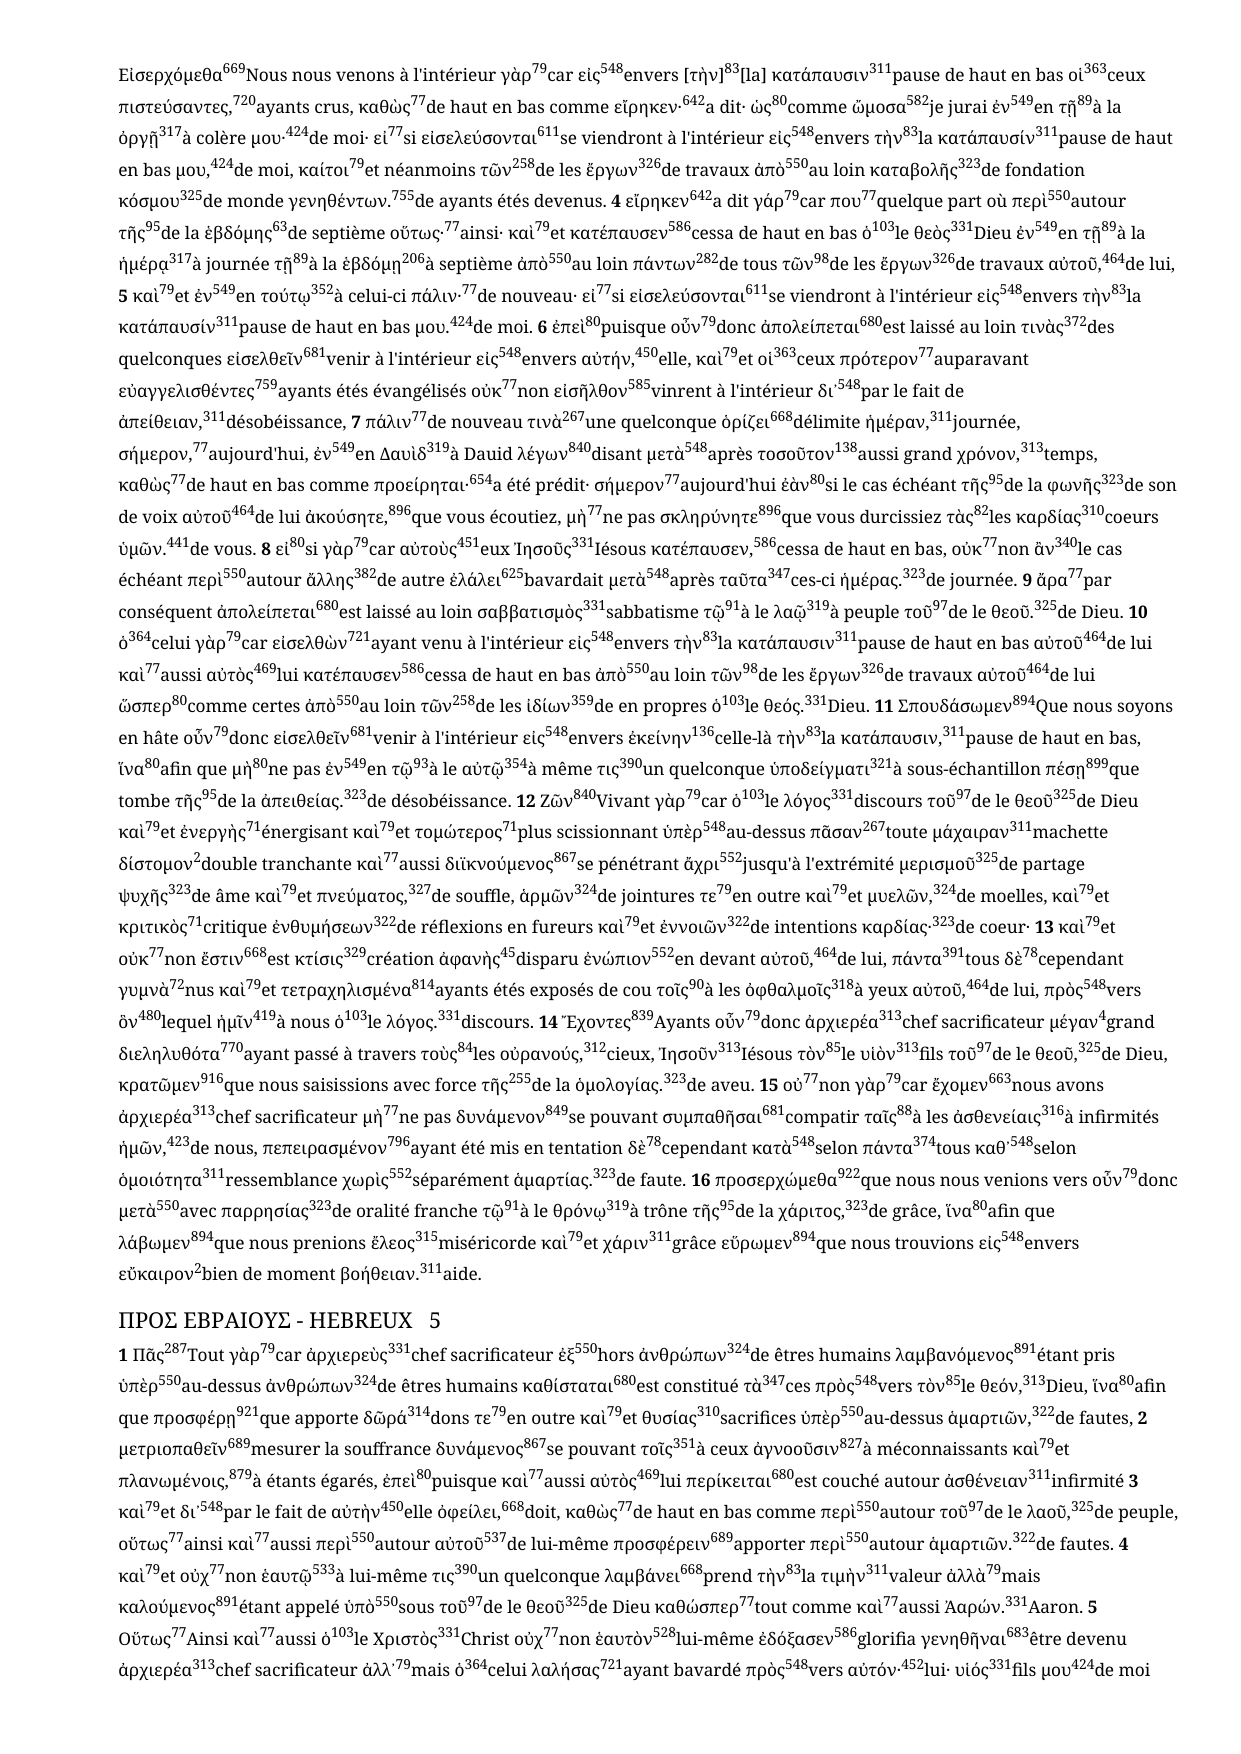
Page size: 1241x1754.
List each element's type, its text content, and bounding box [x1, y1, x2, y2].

text 1 Φοβηθῶμεν906Que nous soyons effrayé οὖν,79donc, μήποτε80de peur que καταλειπομένης883de étante laissée en contrebas ἐπαγγελίας323de promesse εἰσελθεῖν681venir à l'intérieur εἰς548envers τὴν83la κατάπαυσιν311pause de haut en bas αὐτοῦ464de lui δοκῇ921que estime τις390un quelconque ἐξ550hors ὑμῶν441de vous ὑστερηκέναι.686avoir manqué. 2 καὶ77aussi γάρ79car ἐσμεν663nous sommes εὐηγγελισμένοι812ayants étés évangélisés καθάπερ77tout comme κἀκεῖνοι·363et ceux-là· ἀλλ᾽79mais οὐκ77non ὠφέλησεν586profita ὁ103le λόγος331discours τῆς255de la ἀκοῆς323de ouïe ἐκείνους345ceux-là μὴ77ne pas συγκεκερασμένους795ayants étés mélangés avec τῇ89à la πίστει317à croyance τοῖς351à ceux ἀκούσασιν.712à ayants écoutés. 3 Εἰσερχόμεθα669Nous nous venons à l'intérieur γὰρ79car εἰς548envers [τὴν]83[la] κατάπαυσιν311pause de haut en bas οἱ363ceux πιστεύσαντες,720ayants crus, καθὼς77de haut en bas comme εἴρηκεν·642a dit· ὡς80comme ὤμοσα582je jurai ἐν549en τῇ89à la ὀργῇ317à colère μου·424de moi· εἰ77si εἰσελεύσονται611se viendront à l'intérieur εἰς548envers τὴν83la κατάπαυσίν311pause de haut en bas μου,424de moi, καίτοι79et néanmoins τῶν258de les ἔργων326de travaux ἀπὸ550au loin καταβολῆς323de fondation κόσμου325de monde γενηθέντων.755de ayants étés devenus. 4 εἴρηκεν642a dit γάρ79car που77quelque part où περὶ550autour τῆς95de la ἑβδόμης63de septième οὕτως·77ainsi· καὶ79et κατέπαυσεν586cessa de haut en bas ὁ103le θεὸς331Dieu ἐν549en τῇ89à la ἡμέρᾳ317à journée τῇ89à la ἑβδόμῃ206à septième ἀπὸ550au loin πάντων282de tous τῶν98de les ἔργων326de travaux αὐτοῦ,464de lui, 5 καὶ79et ἐν549en τούτῳ352à celui-ci πάλιν·77de nouveau· εἰ77si εἰσελεύσονται611se viendront à l'intérieur εἰς548envers τὴν83la κατάπαυσίν311pause de haut en bas μου.424de moi. 6 ἐπεὶ80puisque οὖν79donc ἀπολείπεται680est laissé au loin τινὰς372des quelconques εἰσελθεῖν681venir à l'intérieur εἰς548envers αὐτήν,450elle, καὶ79et οἱ363ceux πρότερον77auparavant εὐαγγελισθέντες759ayants étés évangélisés οὐκ77non εἰσῆλθον585vinrent à l'intérieur δι᾽548par le fait de ἀπείθειαν,311désobéissance, 7 πάλιν77de nouveau τινὰ267une quelconque ὁρίζει668délimite ἡμέραν,311journée, σήμερον,77aujourd'hui, ἐν549en Δαυὶδ319à Dauid λέγων840disant μετὰ548après τοσοῦτον138aussi grand χρόνον,313temps, καθὼς77de haut en bas comme προείρηται·654a été prédit· σήμερον77aujourd'hui ἐὰν80si le cas échéant τῆς95de la φωνῆς323de son de voix αὐτοῦ464de lui ἀκούσητε,896que vous écoutiez, μὴ77ne pas σκληρύνητε896que vous durcissiez τὰς82les καρδίας310coeurs ὑμῶν.441de vous. 8 εἰ80si γὰρ79car αὐτοὺς451eux Ἰησοῦς331Iésous κατέπαυσεν,586cessa de haut en bas, οὐκ77non ἂν340le cas échéant περὶ550autour ἄλλης382de autre ἐλάλει625bavardait μετὰ548après ταῦτα347ces-ci ἡμέρας.323de journée. 9 ἄρα77par conséquent ἀπολείπεται680est laissé au loin σαββατισμὸς331sabbatisme τῷ91à le λαῷ319à peuple τοῦ97de le θεοῦ.325de Dieu. 10 ὁ364celui γὰρ79car εἰσελθὼν721ayant venu à l'intérieur εἰς548envers τὴν83la κατάπαυσιν311pause de haut en bas αὐτοῦ464de lui καὶ77aussi αὐτὸς469lui κατέπαυσεν586cessa de haut en bas ἀπὸ550au loin τῶν98de les ἔργων326de travaux αὐτοῦ464de lui ὥσπερ80comme certes ἀπὸ550au loin τῶν258de les ἰδίων359de en propres ὁ103le θεός.331Dieu. 11 Σπουδάσωμεν894Que nous soyons en hâte οὖν79donc εἰσελθεῖν681venir à l'intérieur εἰς548envers ἐκείνην136celle-là τὴν83la κατάπαυσιν,311pause de haut en bas, ἵνα80afin que μὴ80ne pas ἐν549en τῷ93à le αὐτῷ354à même τις390un quelconque ὑποδείγματι321à sous-échantillon πέσῃ899que tombe τῆς95de la ἀπειθείας.323de désobéissance. 12 Ζῶν840Vivant γὰρ79car ὁ103le λόγος331discours τοῦ97de le θεοῦ325de Dieu καὶ79et ἐνεργὴς71énergisant καὶ79et τομώτερος71plus scissionnant ὑπὲρ548au-dessus πᾶσαν267toute μάχαιραν311machette δίστομον2double tranchante καὶ77aussi διϊκνούμενος867se pénétrant ἄχρι552jusqu'à l'extrémité μερισμοῦ325de partage ψυχῆς323de âme καὶ79et πνεύματος,327de souffle, ἁρμῶν324de jointures τε79en outre καὶ79et μυελῶν,324de moelles, καὶ79et κριτικὸς71critique ἐνθυμήσεων322de réflexions en fureurs καὶ79et ἐννοιῶν322de intentions καρδίας·323de coeur· 13 καὶ79et οὐκ77non ἔστιν668est κτίσις329création ἀφανὴς45disparu ἐνώπιον552en devant αὐτοῦ,464de lui, πάντα391tous δὲ78cependant γυμνὰ72nus καὶ79et τετραχηλισμένα814ayants étés exposés de cou τοῖς90à les ὀφθαλμοῖς318à yeux αὐτοῦ,464de lui, πρὸς548vers ὃν480lequel ἡμῖν419à nous ὁ103le λόγος.331discours. 14 Ἔχοντες839Ayants οὖν79donc ἀρχιερέα313chef sacrificateur μέγαν4grand διεληλυθότα770ayant passé à travers τοὺς84les οὐρανούς,312cieux, Ἰησοῦν313Iésous τὸν85le υἱὸν313fils τοῦ97de le θεοῦ,325de Dieu, κρατῶμεν916que nous saisissions avec force τῆς255de la ὁμολογίας.323de aveu. 15 οὐ77non γὰρ79car ἔχομεν663nous avons ἀρχιερέα313chef sacrificateur μὴ77ne pas δυνάμενον849se pouvant συμπαθῆσαι681compatir ταῖς88à les ἀσθενείαις316à infirmités ἡμῶν,423de nous, πεπειρασμένον796ayant été mis en tentation δὲ78cependant κατὰ548selon πάντα374tous καθ᾽548selon ὁμοιότητα311ressemblance χωρὶς552séparément ἁμαρτίας.323de faute. 16 προσερχώμεθα922que nous nous venions vers οὖν79donc μετὰ550avec παρρησίας323de oralité franche τῷ91à le θρόνῳ319à trône τῆς95de la χάριτος,323de grâce, ἵνα80afin que λάβωμεν894que nous prenions ἔλεος315miséricorde καὶ79et χάριν311grâce εὕρωμεν894que nous trouvions εἰς548envers εὔκαιρον2bien de moment βοήθειαν.311aide. [118, 59, 1181, 1286]
text ΠΡΟΣ ΕΒΡΑΙΟΥΣ - HEBREUX 5 [118, 1304, 1181, 1334]
text 1 Πᾶς287Tout γὰρ79car ἀρχιερεὺς331chef sacrificateur ἐξ550hors ἀνθρώπων324de êtres humains λαμβανόμενος891étant pris ὑπὲρ550au-dessus ἀνθρώπων324de êtres humains καθίσταται680est constitué τὰ347ces πρὸς548vers τὸν85le θεόν,313Dieu, ἵνα80afin que προσφέρῃ921que apporte δῶρά314dons τε79en outre καὶ79et θυσίας310sacrifices ὑπὲρ550au-dessus ἁμαρτιῶν,322de fautes, 2 μετριοπαθεῖν689mesurer la souffrance δυνάμενος867se pouvant τοῖς351à ceux ἀγνοοῦσιν827à méconnaissants καὶ79et πλανωμένοις,879à étants égarés, ἐπεὶ80puisque καὶ77aussi αὐτὸς469lui περίκειται680est couché autour ἀσθένειαν311infirmité 3 καὶ79et δι᾽548par le fait de αὐτὴν450elle ὀφείλει,668doit, καθὼς77de haut en bas comme περὶ550autour τοῦ97de le λαοῦ,325de peuple, οὕτως77ainsi καὶ77aussi περὶ550autour αὐτοῦ537de lui-même προσφέρειν689apporter περὶ550autour ἁμαρτιῶν.322de fautes. 4 καὶ79et οὐχ77non ἑαυτῷ533à lui-même τις390un quelconque λαμβάνει668prend τὴν83la τιμὴν311valeur ἀλλὰ79mais καλούμενος891étant appelé ὑπὸ550sous τοῦ97de le θεοῦ325de Dieu καθώσπερ77tout comme καὶ77aussi Ἀαρών.331Aaron. 5 Οὕτως77Ainsi καὶ77aussi ὁ103le Χριστὸς331Christ οὐχ77non ἑαυτὸν528lui-même ἐδόξασεν586glorifia γενηθῆναι683être devenu ἀρχιερέα313chef sacrificateur ἀλλ᾽79mais ὁ364celui λαλήσας721ayant bavardé πρὸς548vers αὐτόν·452lui· υἱός331fils μου424de moi εἶ666tu es σύ,448toi, ἐγὼ431moi σήμερον77aujourd'hui γεγέννηκά638j'ai engendré σε·437toi· 6 καθὼς77de haut en bas comme καὶ77aussi ἐν549en ἑτέρῳ378à autre-différent λέγει·668dit· σὺ448toi ἱερεὺς331sacrificateur εἰς548envers τὸν85le αἰῶνα313ère κατὰ548selon τὴν83la τάξιν311mise en ordre Μελχισέδεκ,325de Melchisédek, 7 ὃς498lequel ἐν549en ταῖς88à les ἡμέραις316à journées τῆς95de la σαρκὸς323de chair αὐτοῦ464de lui δεήσεις310supplications τε79en outre καὶ79et ἱκετηρίας310implorations πρὸς548vers τὸν346celui δυνάμενον849se pouvant σῴζειν689sauver αὐτὸν452lui ἐκ550hors θανάτου325de trépas μετὰ550avec κραυγῆς323de cri ἰσχυρᾶς14de tenace καὶ79et δακρύων326de larmes προσενέγκας721ayant apporté καὶ79et εἰσακουσθεὶς760ayant été écouté envers ἀπὸ550au loin τῆς95de la εὐλαβείας,323de précaution, 8 καίπερ79et certes ὢν840étant υἱός,331fils, ἔμαθεν586apprit ἀφ᾽550au loin ὧν493de lesquels ἔπαθεν586souffrit τὴν83la ὑπακοήν,311écoute soumise, 9 καὶ79et τελειωθεὶς760ayant été perfectionné ἐγένετο592se devint πᾶσιν274à tous τοῖς351à ceux ὑπακούουσιν827à écoutants en soumission αὐτῷ458à lui αἴτιος71auteur σωτηρίας323de sauvetage αἰωνίου,14de éternelle, 10 προσαγορευθεὶς760ayant été adressé auprès de l'agora ὑπὸ550sous τοῦ97de le θεοῦ325de Dieu ἀρχιερεὺς331chef sacrificateur κατὰ548selon τὴν83la τάξιν311mise en ordre Μελχισέδεκ.325de Melchisédek. 11 Περὶ550Autour οὗ492de lequel πολὺς390nombreux ἡμῖν419à nous ὁ103le λόγος331discours καὶ79et δυσερμήνευτος47difficile d'interprétation λέγειν,689dire, ἐπεὶ80puisque νωθροὶ46lents γεγόνατε639vous avez devenus ταῖς88à les ἀκοαῖς.316à ouïes. 12 καὶ77aussi γὰρ79car ὀφείλοντες839devants εἶναι689être διδάσκαλοι330enseignants διὰ548par le fait de τὸν85le χρόνον,313temps, πάλιν77de nouveau χρείαν311besoin ἔχετε665vous avez τοῦ360de ce διδάσκειν689enseigner ὑμᾶς436vous τινὰ373un quelconque τὰ86les στοιχεῖα314éléments τῆς95de la ἀρχῆς323de origine τῶν98de les λογίων326de logions τοῦ97de le θεοῦ325de Dieu καὶ79et γεγόνατε639vous avez devenus χρείαν311besoin ἔχοντες839ayants γάλακτος327de lait [καὶ]79[et] οὐ77non στερεᾶς14de solide τροφῆς.323de nourriture. 13 πᾶς287tout γὰρ79car ὁ364celui μετέχων840participant γάλακτος327de lait ἄπειρος71inexpérimenté λόγου325de discours δικαιοσύνης,323de justice, νήπιος47infantile γάρ79car ἐστιν·668est· 14 τελείων64de parfaits δέ78cependant ἐστιν668est ἡ101la στερεὰ20solide τροφή,329nourriture, τῶν491de ceux διὰ548par le fait de τὴν83la ἕξιν311habitude τὰ246les αἰσθητήρια314sens γεγυμνασμένα797ayants étés gymnastiqués ἐχόντων833de ayants πρὸς548vers διάκρισιν311jugement au travers καλοῦ67de beau τε79en outre καὶ79et κακοῦ.67de malicieux. [118, 1339, 1181, 1682]
